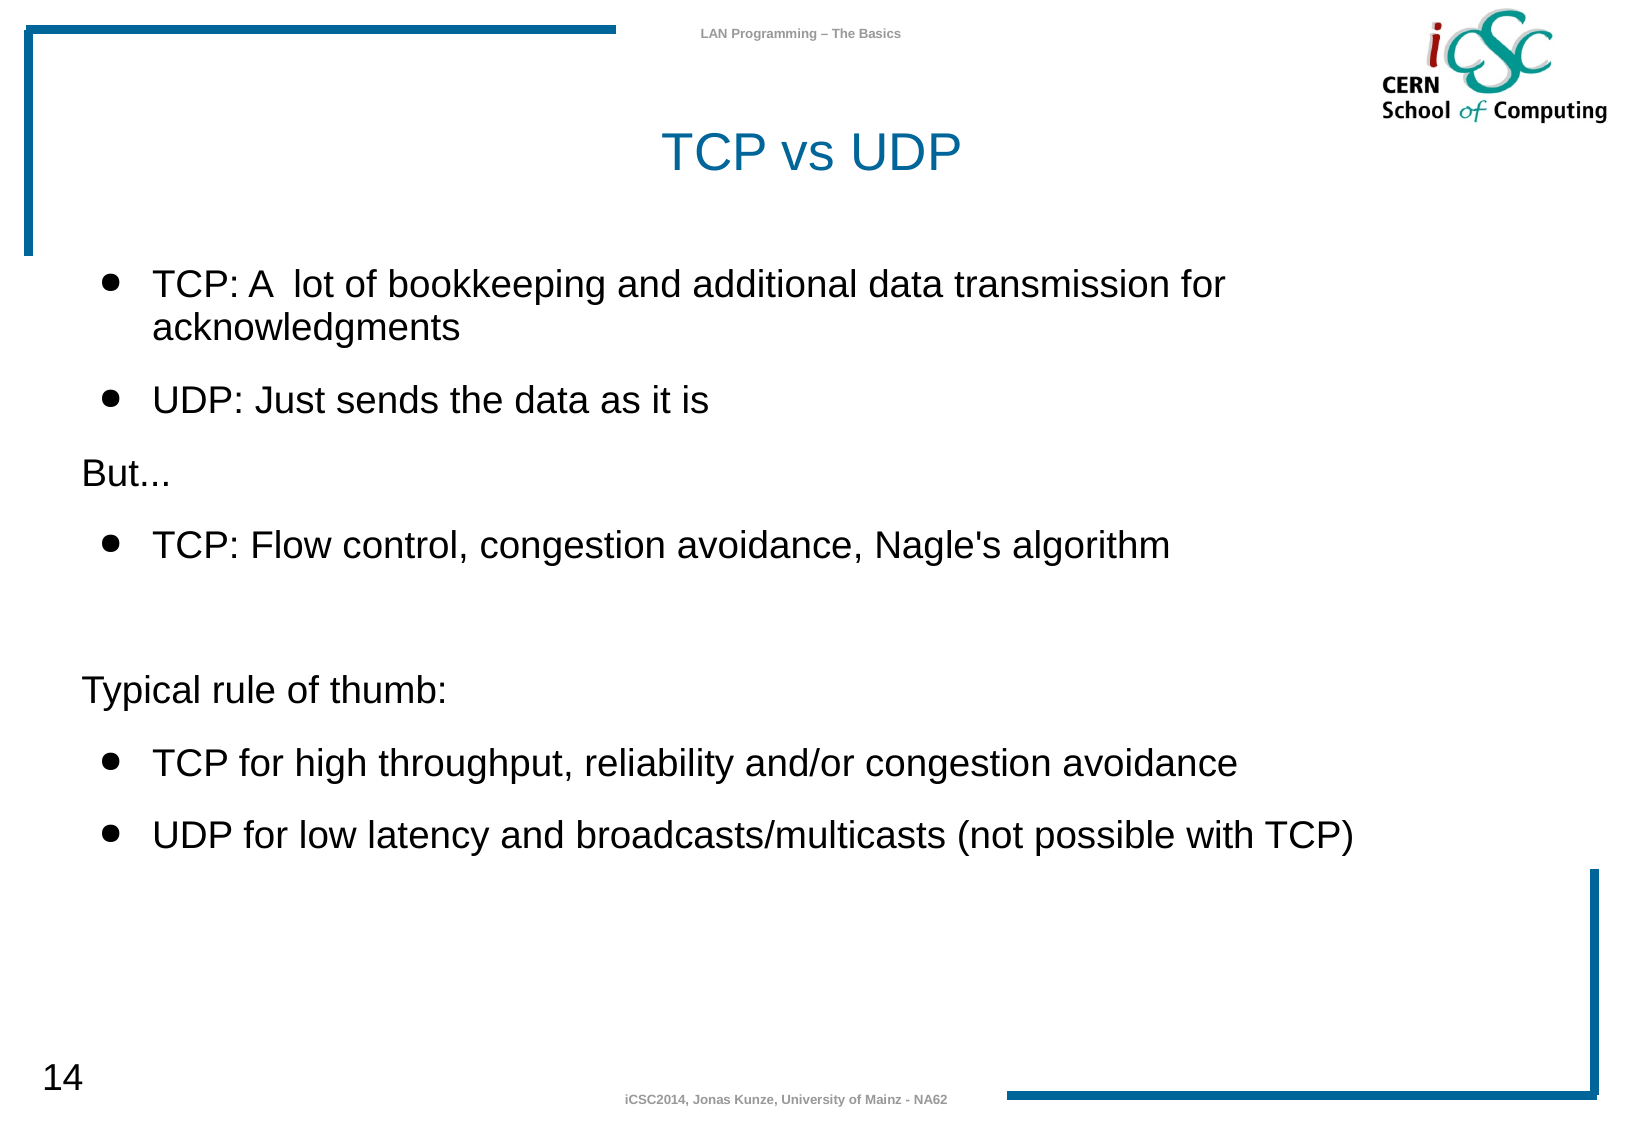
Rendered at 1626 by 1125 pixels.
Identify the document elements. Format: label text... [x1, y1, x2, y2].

picture [1381, 8, 1608, 125]
list TCP: A lot of bookkeeping and additional data transmission for acknowledgments UDP: Just sends the data as it is But... TCP: Flow control, congestion avoidance, Nagle's algorithm Typical rule of thumb: TCP for high throughput, reliability and/or congestion avoidance UDP for low latency and broadcasts/multicasts (not possible with TCP) [81, 263, 1512, 1051]
title TCP vs UDP [81, 44, 1544, 233]
